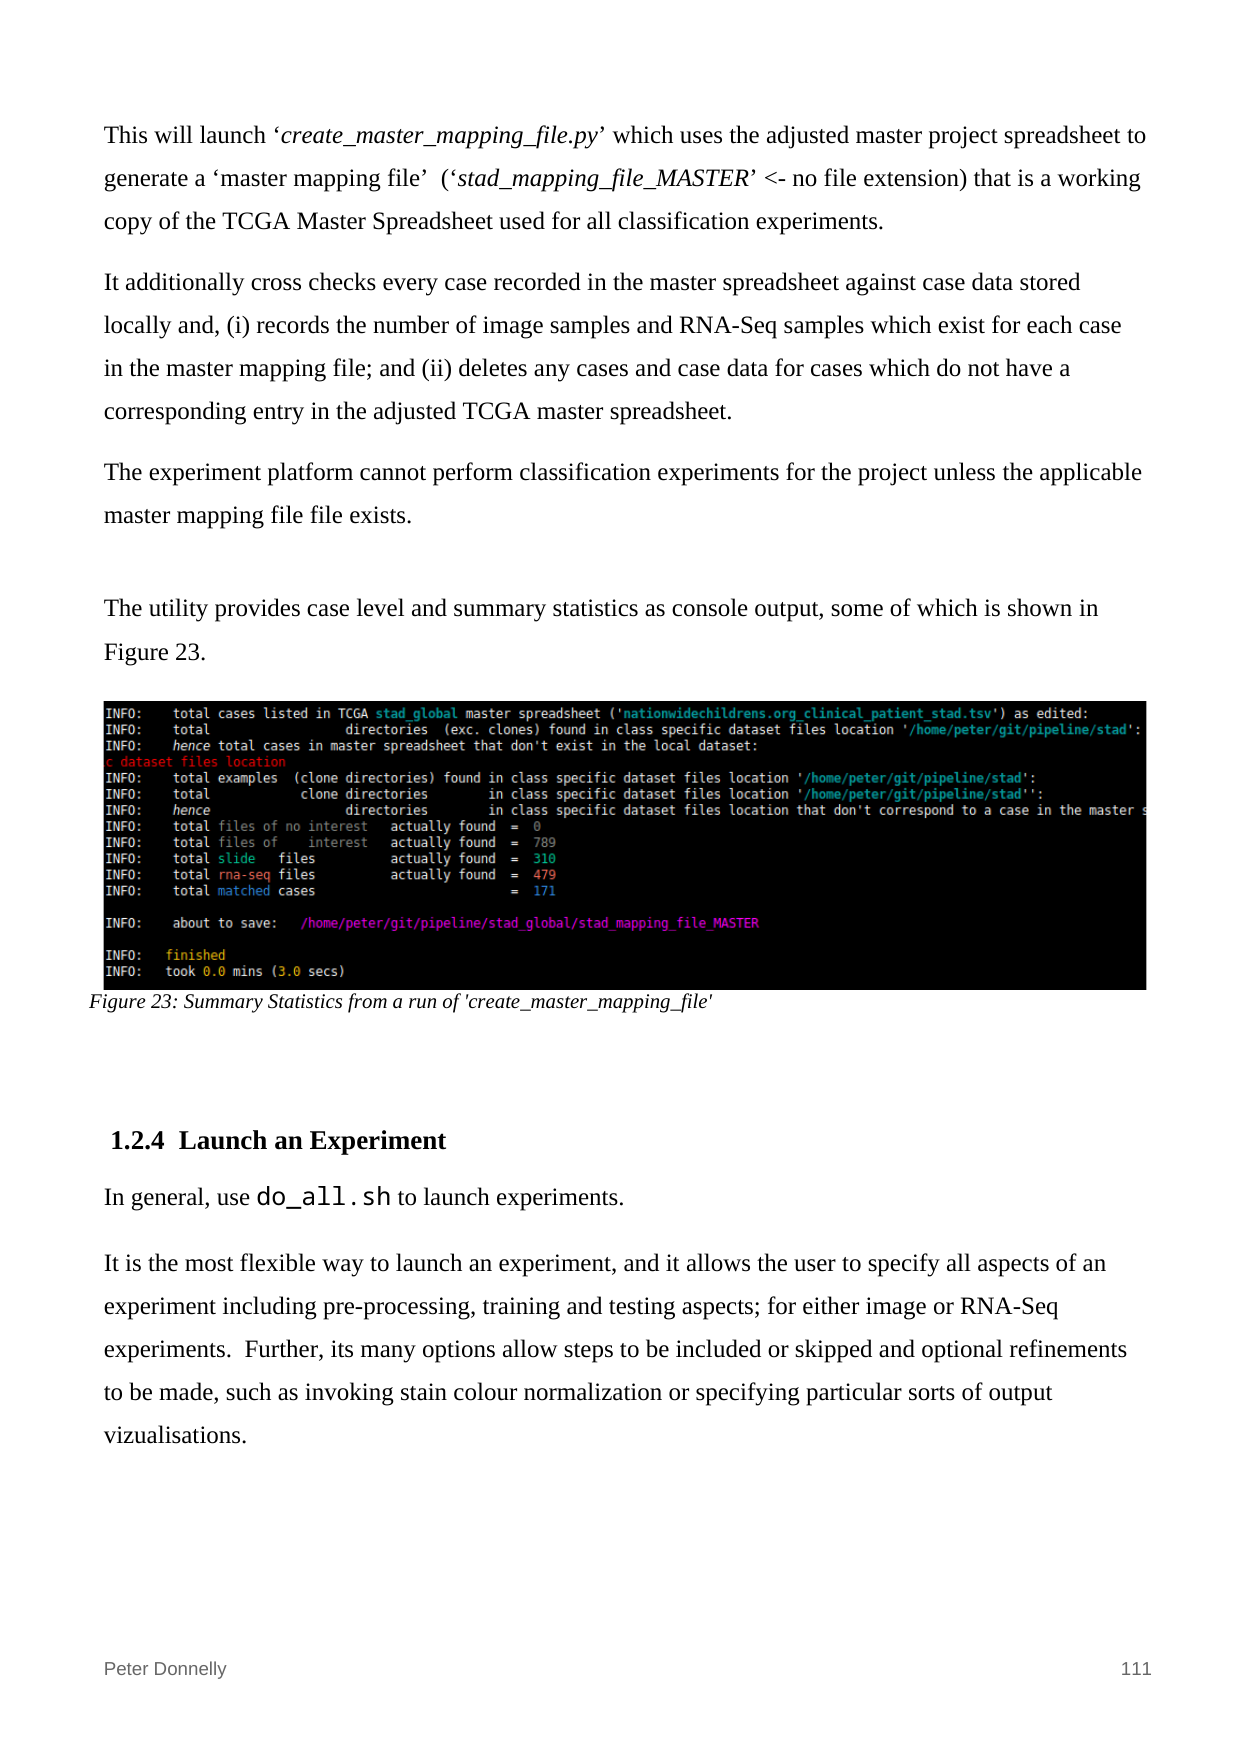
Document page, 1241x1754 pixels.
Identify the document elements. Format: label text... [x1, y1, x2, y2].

text Figure 23: Summary Statistics from a run of 'create_master_mapping_file' [89, 987, 1161, 1013]
text It is the most flexible way to launch an experiment, and it allows the user to specify all aspects of an experiment including pre-processing, training and testing aspects; for either image or RNA-Seq experiments. Further, its many options allow steps to be included or skipped and optional refinements to be made, such as invoking stain colour normalization or specifying particular sorts of output vizualisations. [103, 1248, 1146, 1449]
picture [103, 701, 1147, 990]
subtitle Launch an Experiment [103, 1124, 1146, 1155]
text The experiment platform cannot perform classification experiments for the project unless the applicable master mapping file file exists. [103, 457, 1146, 529]
text This will launch ‘create_master_mapping_file.py’ which uses the adjusted master project spreadsheet to generate a ‘master mapping file’ (‘stad_mapping_file_MASTER’ <- no file extension) that is a working copy of the TCGA Master Spreadsheet used for all classification experiments. [103, 120, 1146, 235]
text The utility provides case level and summary statistics as console output, some of which is shown in Figure 23. [103, 593, 1146, 665]
text It additionally cross checks every case recorded in the master spreadsheet against case data stored locally and, (i) records the number of image samples and RNA-Seq samples which exist for each case in the master mapping file; and (ii) deletes any cases and case data for cases which do not have a corresponding entry in the adjusted TCGA master spreadsheet. [103, 267, 1146, 425]
text In general, use do_all.sh to launch experiments. [103, 1179, 1146, 1213]
